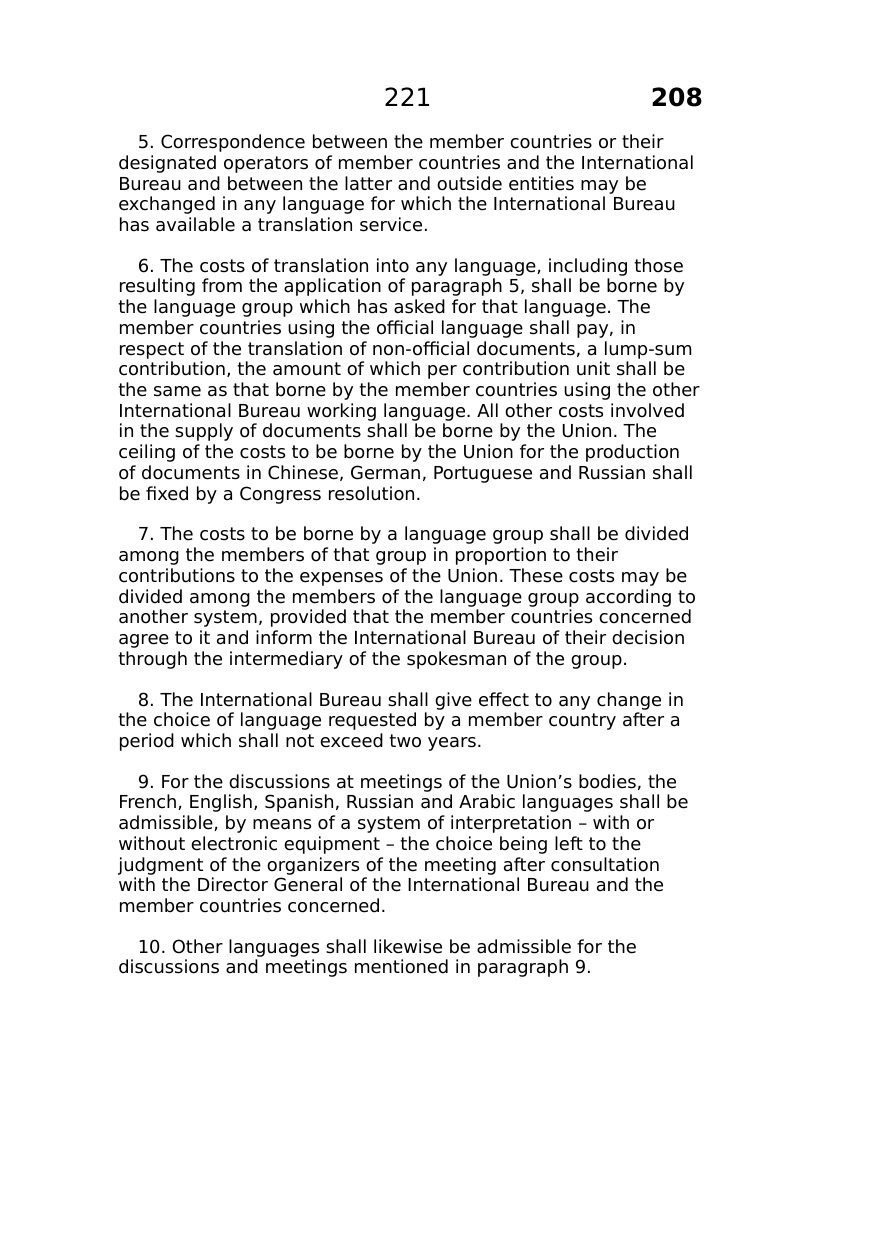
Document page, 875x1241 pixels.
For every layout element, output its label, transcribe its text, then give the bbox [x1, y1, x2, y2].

text 7. The costs to be borne by a language group shall be divided among the members of that group in proportion to their contributions to the expenses of the Union. These costs may be divided among the members of the language group according to another system, provided that the member countries concerned agree to it and inform the International Bureau of their decision through the intermediary of the spokesman of the group. [118, 524, 703, 669]
text 9. For the discussions at meetings of the Union’s bodies, the French, English, Spanish, Russian and Arabic languages shall be admissible, by means of a system of interpretation – with or without electronic equipment – the choice being left to the judgment of the organizers of the meeting after consultation with the Director General of the International Bureau and the member countries concerned. [118, 772, 703, 917]
text 8. The International Bureau shall give effect to any change in the choice of language requested by a member country after a period which shall not exceed two years. [118, 689, 703, 752]
text 6. The costs of translation into any language, including those resulting from the application of paragraph 5, shall be borne by the language group which has asked for that language. The member countries using the official language shall pay, in respect of the translation of non-official documents, a lump-sum contribution, the amount of which per contribution unit shall be the same as that borne by the member countries using the other International Bureau working language. All other costs involved in the supply of documents shall be borne by the Union. The ceiling of the costs to be borne by the Union for the production of documents in Chinese, German, Portuguese and Russian shall be fixed by a Congress resolution. [118, 256, 703, 504]
text 10. Other languages shall likewise be admissible for the discussions and meetings mentioned in paragraph 9. [118, 937, 703, 978]
text 5. Correspondence between the member countries or their designated operators of member countries and the International Bureau and between the latter and outside entities may be exchanged in any language for which the International Bureau has available a translation service. [118, 132, 703, 236]
